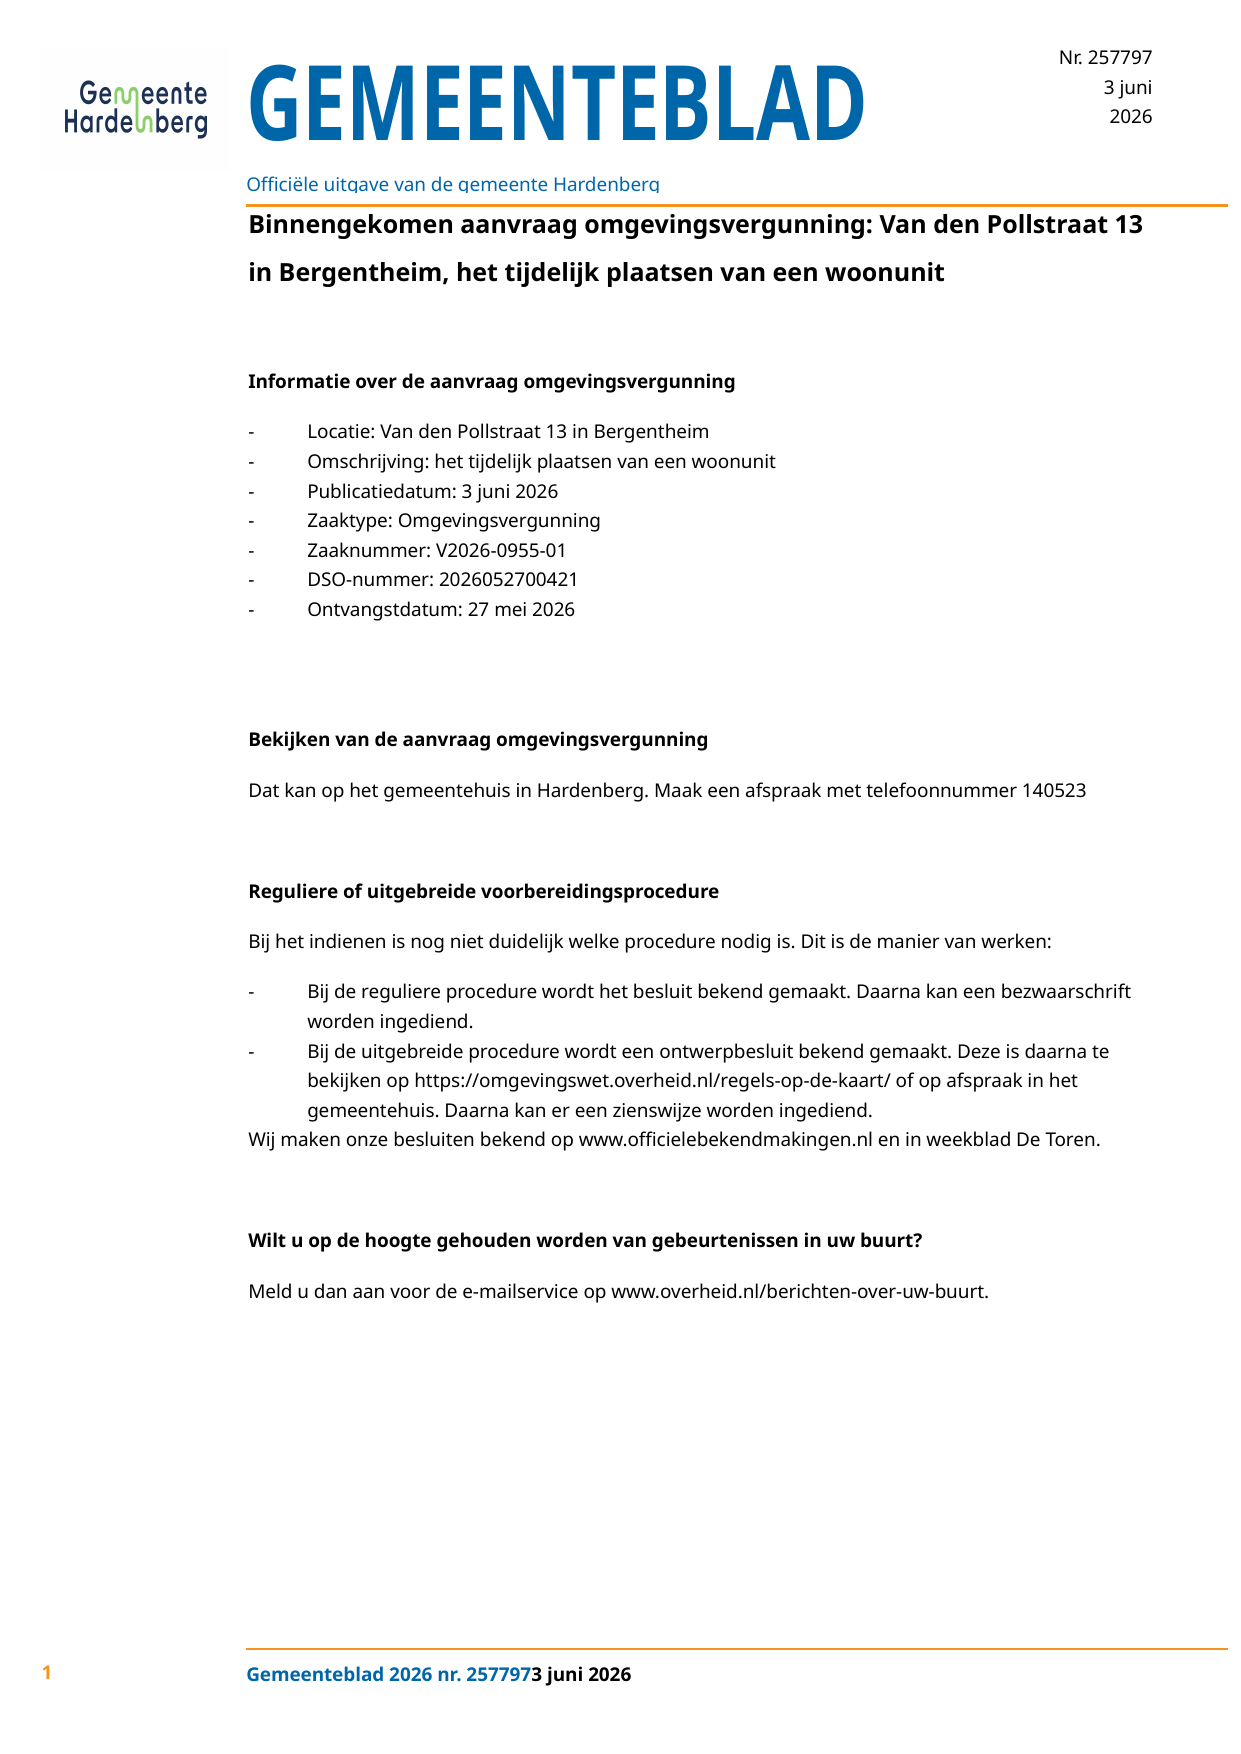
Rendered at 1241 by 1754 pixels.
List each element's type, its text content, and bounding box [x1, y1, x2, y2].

list Omschrijving: het tijdelijk plaatsen van een woonunit [248, 448, 1152, 474]
list Locatie: Van den Pollstraat 13 in Bergentheim [248, 419, 1152, 444]
text Dat kan op het gemeentehuis in Hardenberg. Maak een afspraak met telefoonnummer 140523 [248, 777, 1152, 803]
text Wilt u op de hoogte gehouden worden van gebeurtenissen in uw buurt? [248, 1227, 1152, 1253]
list Bij de uitgebreide procedure wordt een ontwerpbesluit bekend gemaakt. Deze is daarna te bekijken op https://omgevingswet.overheid.nl/regels-op-de-kaart/ of op afspraak in het gemeentehuis. Daarna kan er een zienswijze worden ingediend. [248, 1038, 1152, 1123]
text Binnengekomen aanvraag omgevingsvergunning: Van den Pollstraat 13 in Bergentheim, het tijdelijk plaatsen van een woonunit [248, 207, 1152, 288]
text Informatie over de aanvraag omgevingsvergunning [248, 368, 1152, 394]
list Ontvangstdatum: 27 mei 2026 [248, 596, 1152, 622]
list DSO-nummer: 2026052700421 [248, 567, 1152, 592]
list Bij de reguliere procedure wordt het besluit bekend gemaakt. Daarna kan een bezwaarschrift worden ingediend. [248, 979, 1152, 1034]
list Publicatiedatum: 3 juni 2026 [248, 478, 1152, 504]
text Meld u dan aan voor de e-mailservice op www.overheid.nl/berichten-over-uw-buurt. [248, 1278, 1152, 1304]
text Wij maken onze besluiten bekend op www.officielebekendmakingen.nl en in weekblad De Toren. [248, 1127, 1152, 1152]
picture [41, 47, 231, 172]
list Zaaktype: Omgevingsvergunning [248, 507, 1152, 533]
text Reguliere of uitgebreide voorbereidingsprocedure [248, 878, 1152, 904]
text Bij het indienen is nog niet duidelijk welke procedure nodig is. Dit is de manier van werken: [248, 928, 1152, 954]
list Zaaknummer: V2026-0955-01 [248, 537, 1152, 563]
text Bekijken van de aanvraag omgevingsvergunning [248, 727, 1152, 752]
